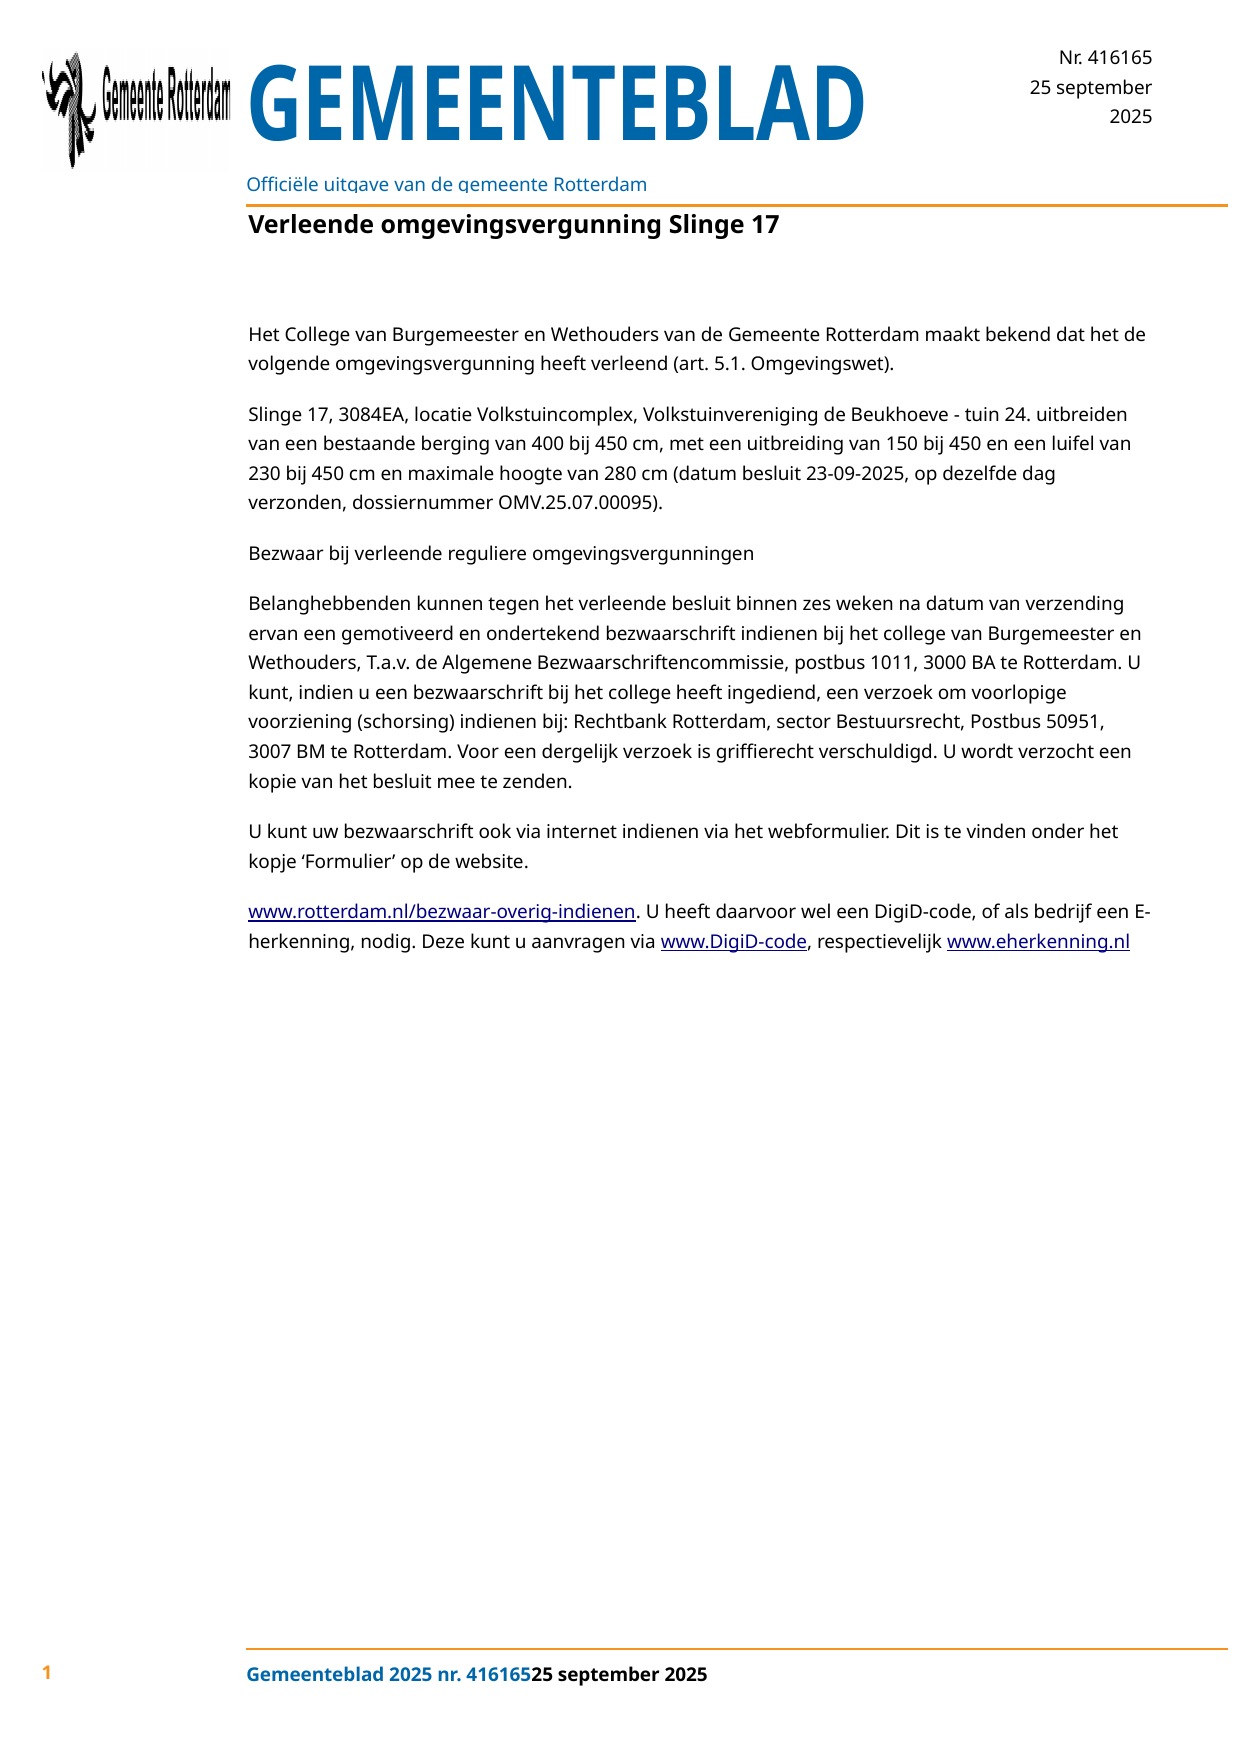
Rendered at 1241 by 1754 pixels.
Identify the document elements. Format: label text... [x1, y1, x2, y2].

text Het College van Burgemeester en Wethouders van de Gemeente Rotterdam maakt bekend dat het de volgende omgevingsvergunning heeft verleend (art. 5.1. Omgevingswet). [248, 321, 1152, 376]
text Belanghebbenden kunnen tegen het verleende besluit binnen zes weken na datum van verzending ervan een gemotiveerd en ondertekend bezwaarschrift indienen bij het college van Burgemeester en Wethouders, T.a.v. de Algemene Bezwaarschriftencommissie, postbus 1011, 3000 BA te Rotterdam. U kunt, indien u een bezwaarschrift bij het college heeft ingediend, een verzoek om voorlopige voorziening (schorsing) indienen bij: Rechtbank Rotterdam, sector Bestuursrecht, Postbus 50951, 3007 BM te Rotterdam. Voor een dergelijk verzoek is griffierecht verschuldigd. U wordt verzocht een kopie van het besluit mee te zenden. [248, 590, 1152, 793]
text Bezwaar bij verleende reguliere omgevingsvergunningen [248, 540, 1152, 566]
text Verleende omgevingsvergunning Slinge 17 [248, 207, 1152, 241]
picture [41, 47, 231, 172]
text www.rotterdam.nl/bezwaar-overig-indienen. U heeft daarvoor wel een DigiD-code, of als bedrijf een E-herkenning, nodig. Deze kunt u aanvragen via www.DigiD-code, respectievelijk www.eherkenning.nl [248, 898, 1152, 953]
text Slinge 17, 3084EA, locatie Volkstuincomplex, Volkstuinvereniging de Beukhoeve - tuin 24. uitbreiden van een bestaande berging van 400 bij 450 cm, met een uitbreiding van 150 bij 450 en een luifel van 230 bij 450 cm en maximale hoogte van 280 cm (datum besluit 23-09-2025, op dezelfde dag verzonden, dossiernummer OMV.25.07.00095). [248, 401, 1152, 515]
text U kunt uw bezwaarschrift ook via internet indienen via het webformulier. Dit is te vinden onder het kopje ‘Formulier’ op de website. [248, 818, 1152, 873]
